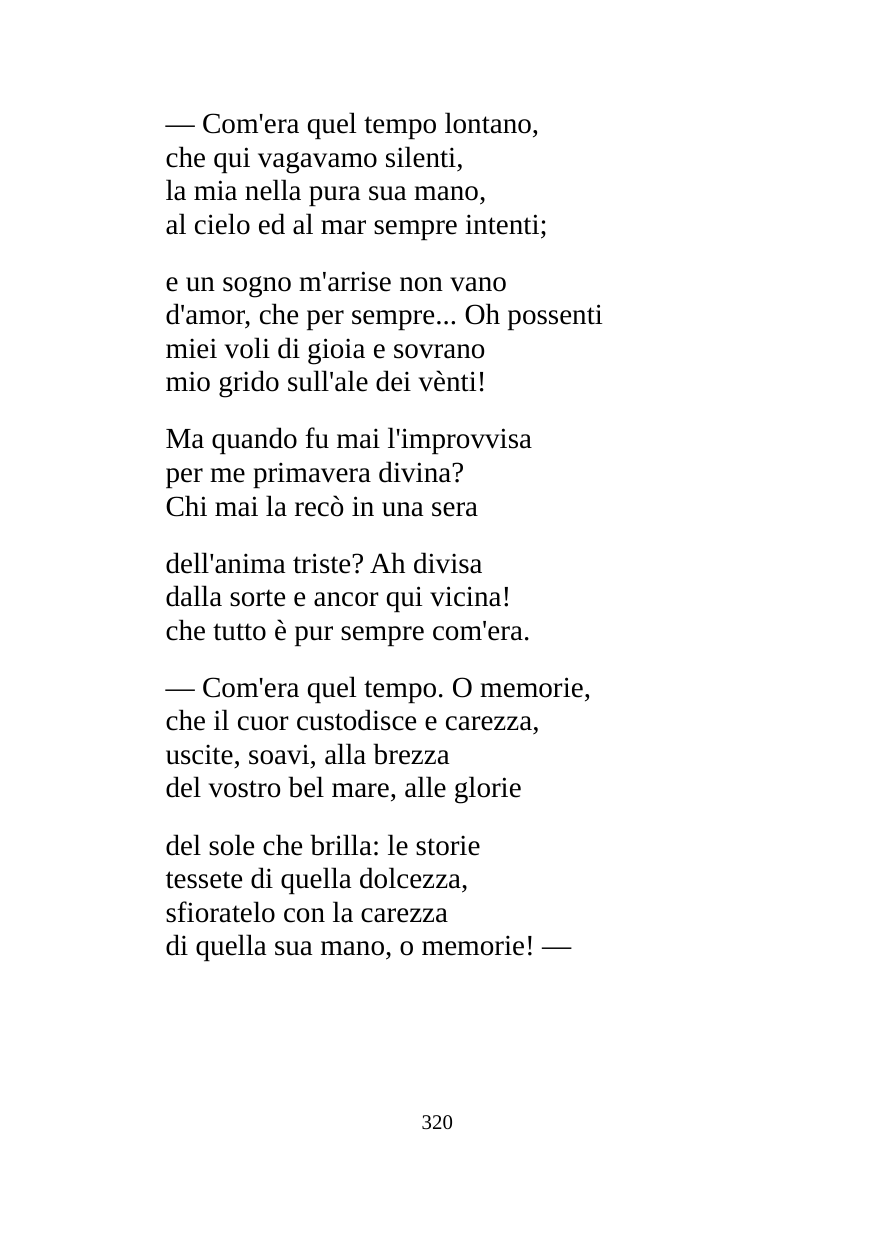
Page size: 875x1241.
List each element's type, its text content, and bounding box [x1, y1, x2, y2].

text — Com'era quel tempo lontano, che qui vagavamo silenti, la mia nella pura sua mano, al cielo ed al mar sempre intenti; [165, 106, 768, 240]
text del sole che brilla: le storie tessete di quella dolcezza, sfioratelo con la carezza di quella sua mano, o memorie! — [165, 828, 768, 962]
text Ma quando fu mai l'improvvisa per me primavera divina? Chi mai la recò in una sera [165, 422, 768, 522]
text e un sogno m'arrise non vano d'amor, che per sempre... Oh possenti miei voli di gioia e sovrano mio grido sull'ale dei vènti! [165, 264, 768, 398]
text dell'anima triste? Ah divisa dalla sorte e ancor qui vicina! che tutto è pur sempre com'era. [165, 546, 768, 646]
text — Com'era quel tempo. O memorie, che il cuor custodisce e carezza, uscite, soavi, alla brezza del vostro bel mare, alle glorie [165, 670, 768, 804]
